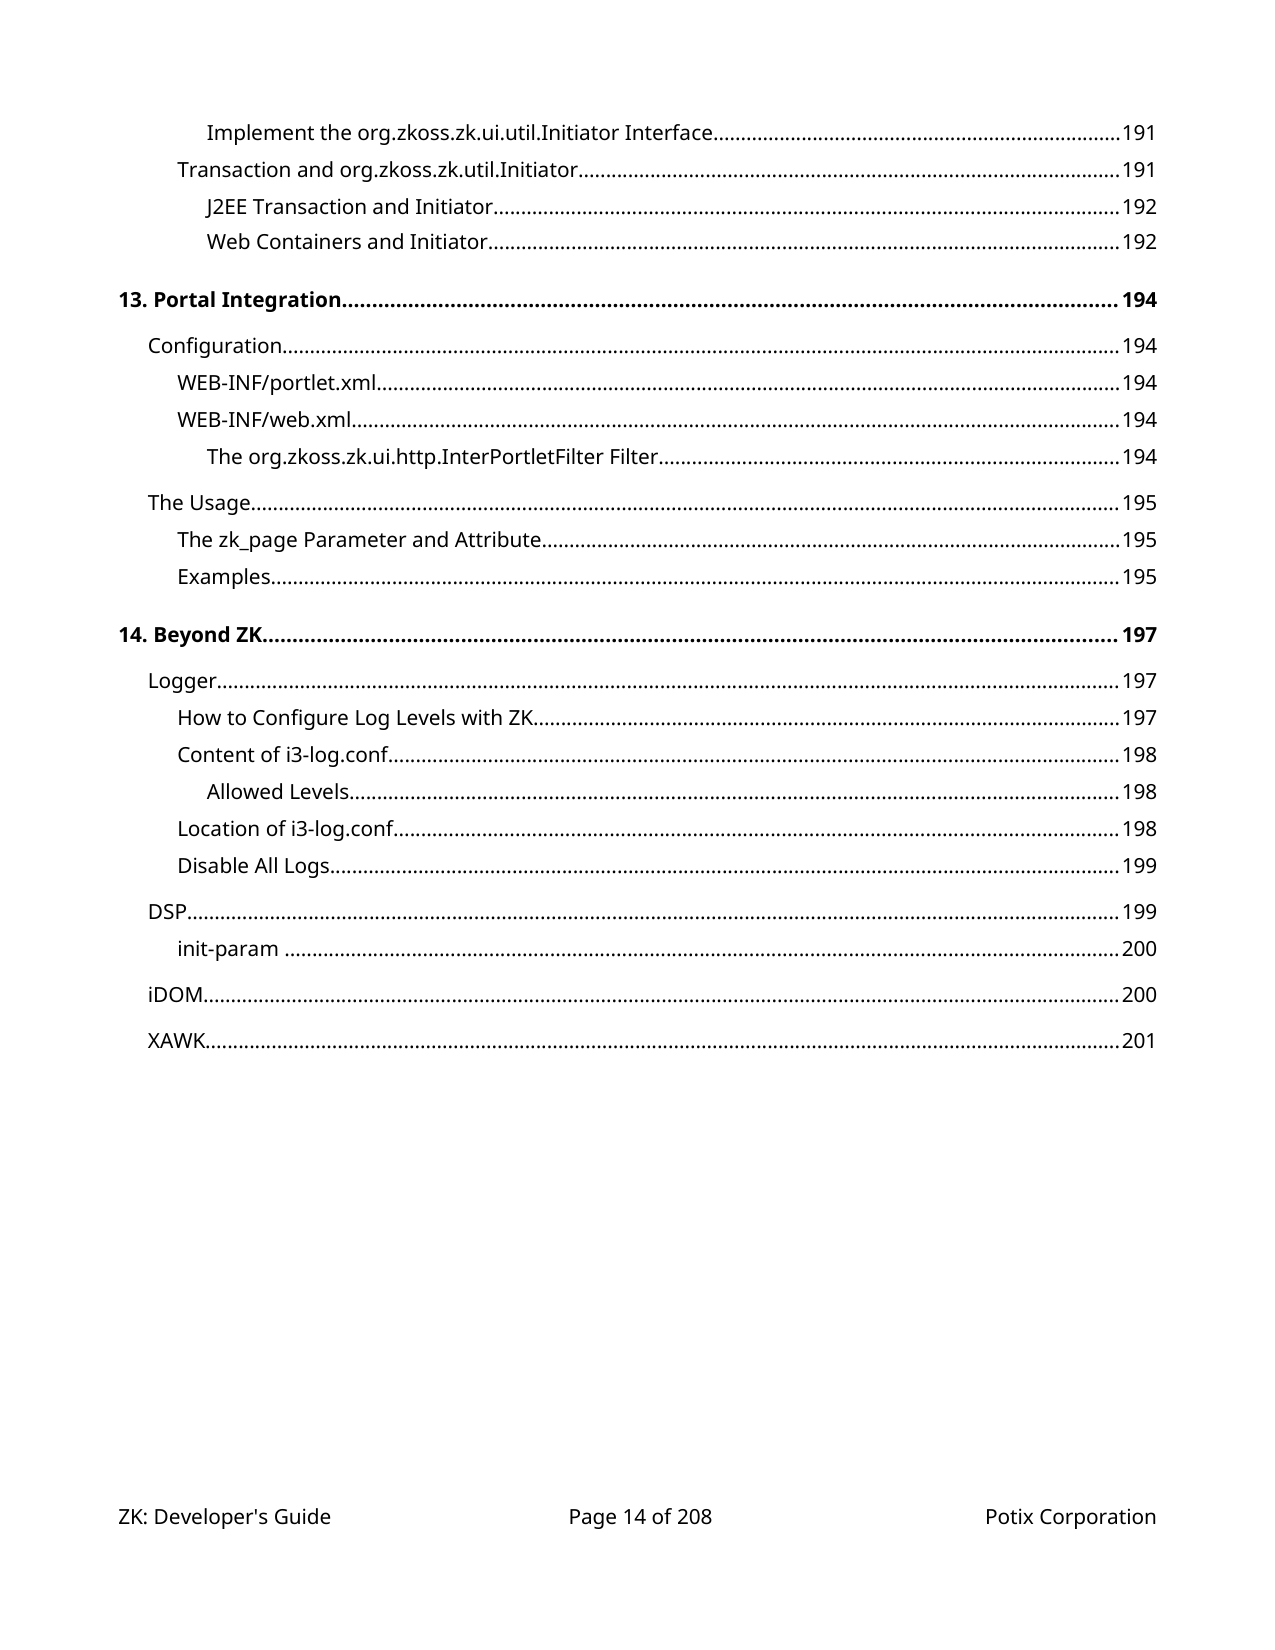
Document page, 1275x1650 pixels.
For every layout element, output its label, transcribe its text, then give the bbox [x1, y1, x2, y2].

text The Usage 195 [148, 488, 1157, 517]
text XAWK 201 [148, 1026, 1157, 1055]
text Allowed Levels 198 [207, 777, 1157, 806]
text iDOM 200 [148, 981, 1157, 1009]
text Transaction and org.zkoss.zk.util.Initiator 191 [177, 155, 1157, 183]
text WEB-INF/portlet.xml 194 [177, 368, 1157, 396]
text The zk_page Parameter and Attribute 195 [177, 525, 1157, 554]
text Logger 197 [148, 666, 1157, 694]
text Location of i3-log.conf 198 [177, 814, 1157, 843]
text DSP 199 [148, 897, 1157, 926]
text The org.zkoss.zk.ui.http.InterPortletFilter Filter 194 [207, 442, 1157, 471]
text 14. Beyond ZK 197 [118, 620, 1157, 648]
text J2EE Transaction and Initiator 192 [207, 192, 1157, 221]
text 13. Portal Integration 194 [118, 285, 1157, 313]
text init-param 200 [177, 934, 1157, 963]
text Examples 195 [177, 562, 1157, 591]
text Content of i3-log.conf 198 [177, 740, 1157, 768]
text Configuration 194 [148, 331, 1157, 359]
text Disable All Logs 199 [177, 852, 1157, 880]
text Implement the org.zkoss.zk.ui.util.Initiator Interface 191 [207, 118, 1157, 146]
text WEB-INF/web.xml 194 [177, 405, 1157, 433]
text How to Configure Log Levels with ZK 197 [177, 703, 1157, 731]
text Web Containers and Initiator 192 [207, 227, 1157, 256]
